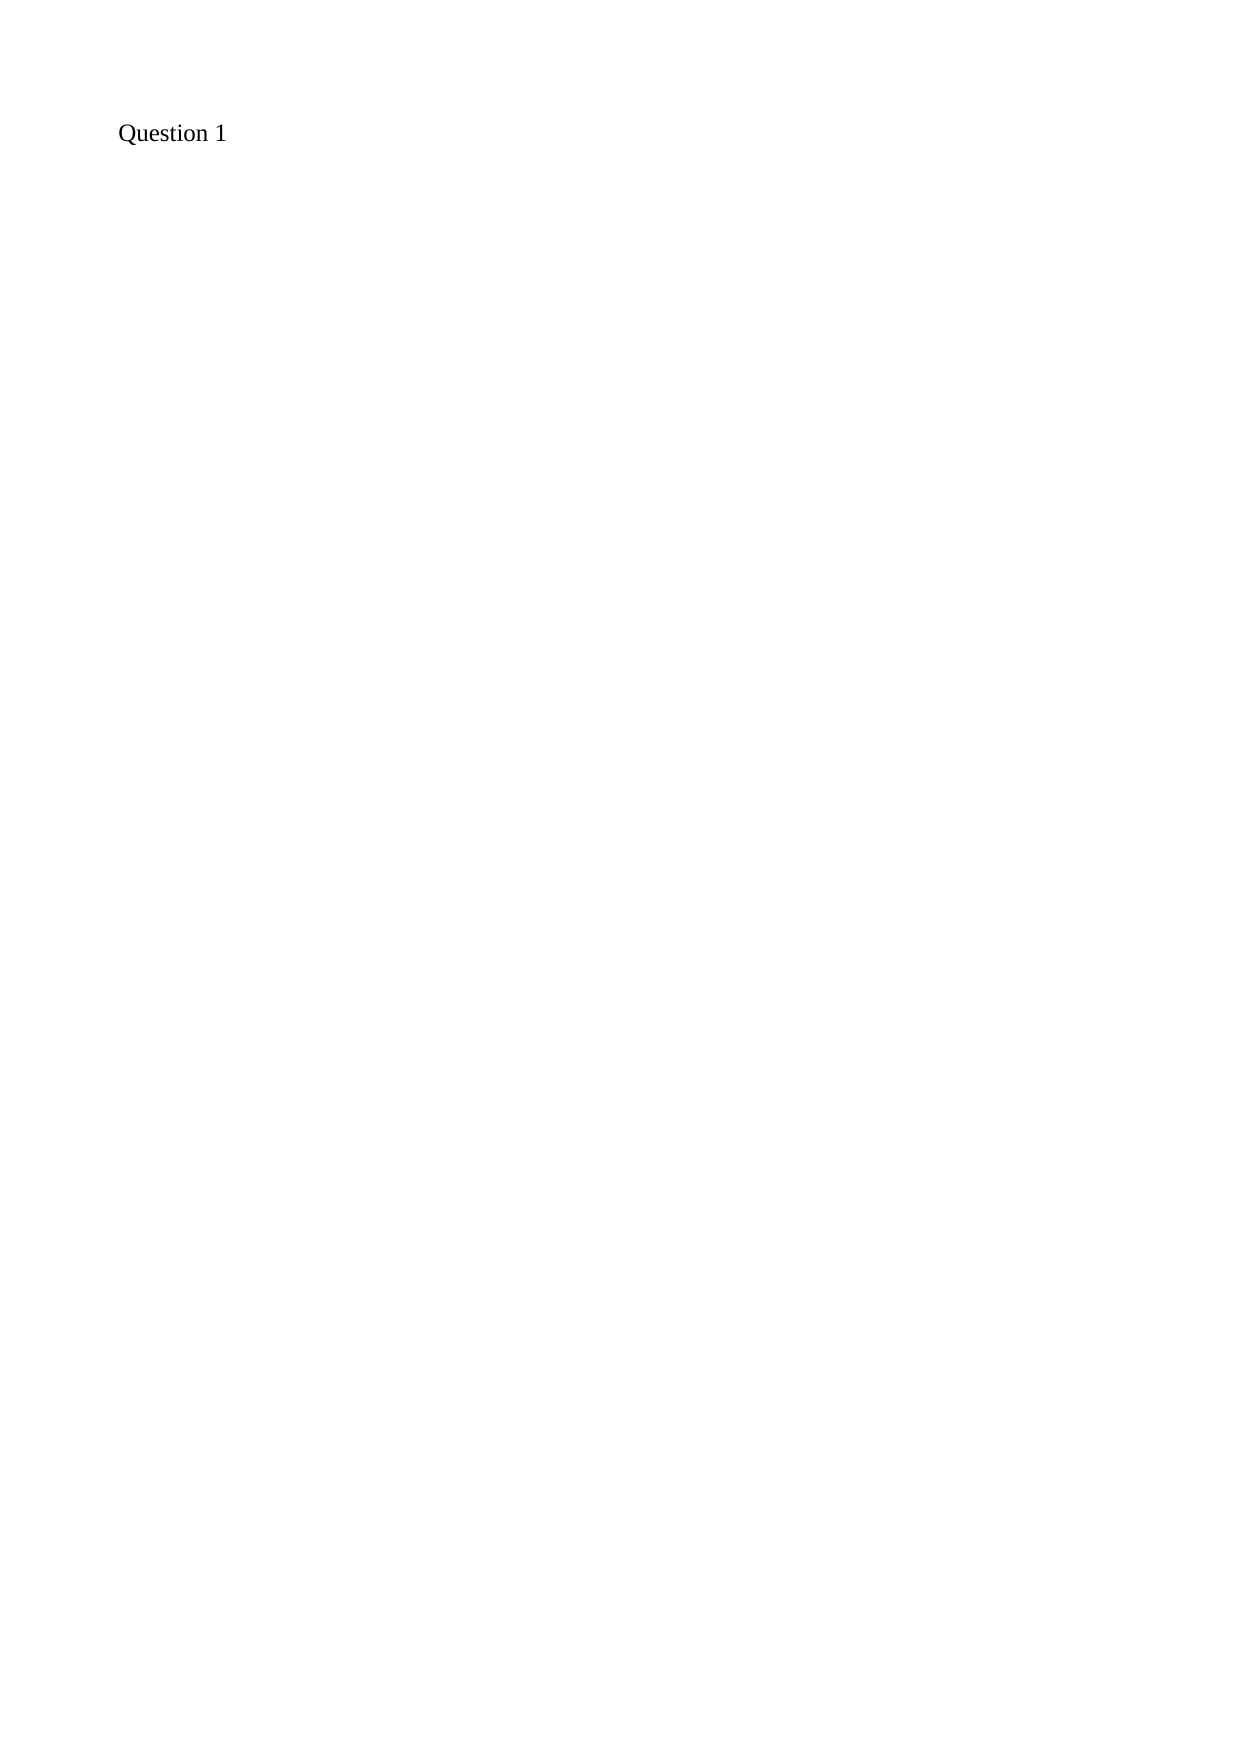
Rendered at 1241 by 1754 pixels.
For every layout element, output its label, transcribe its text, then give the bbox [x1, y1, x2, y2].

text Question 1 [118, 118, 1122, 147]
